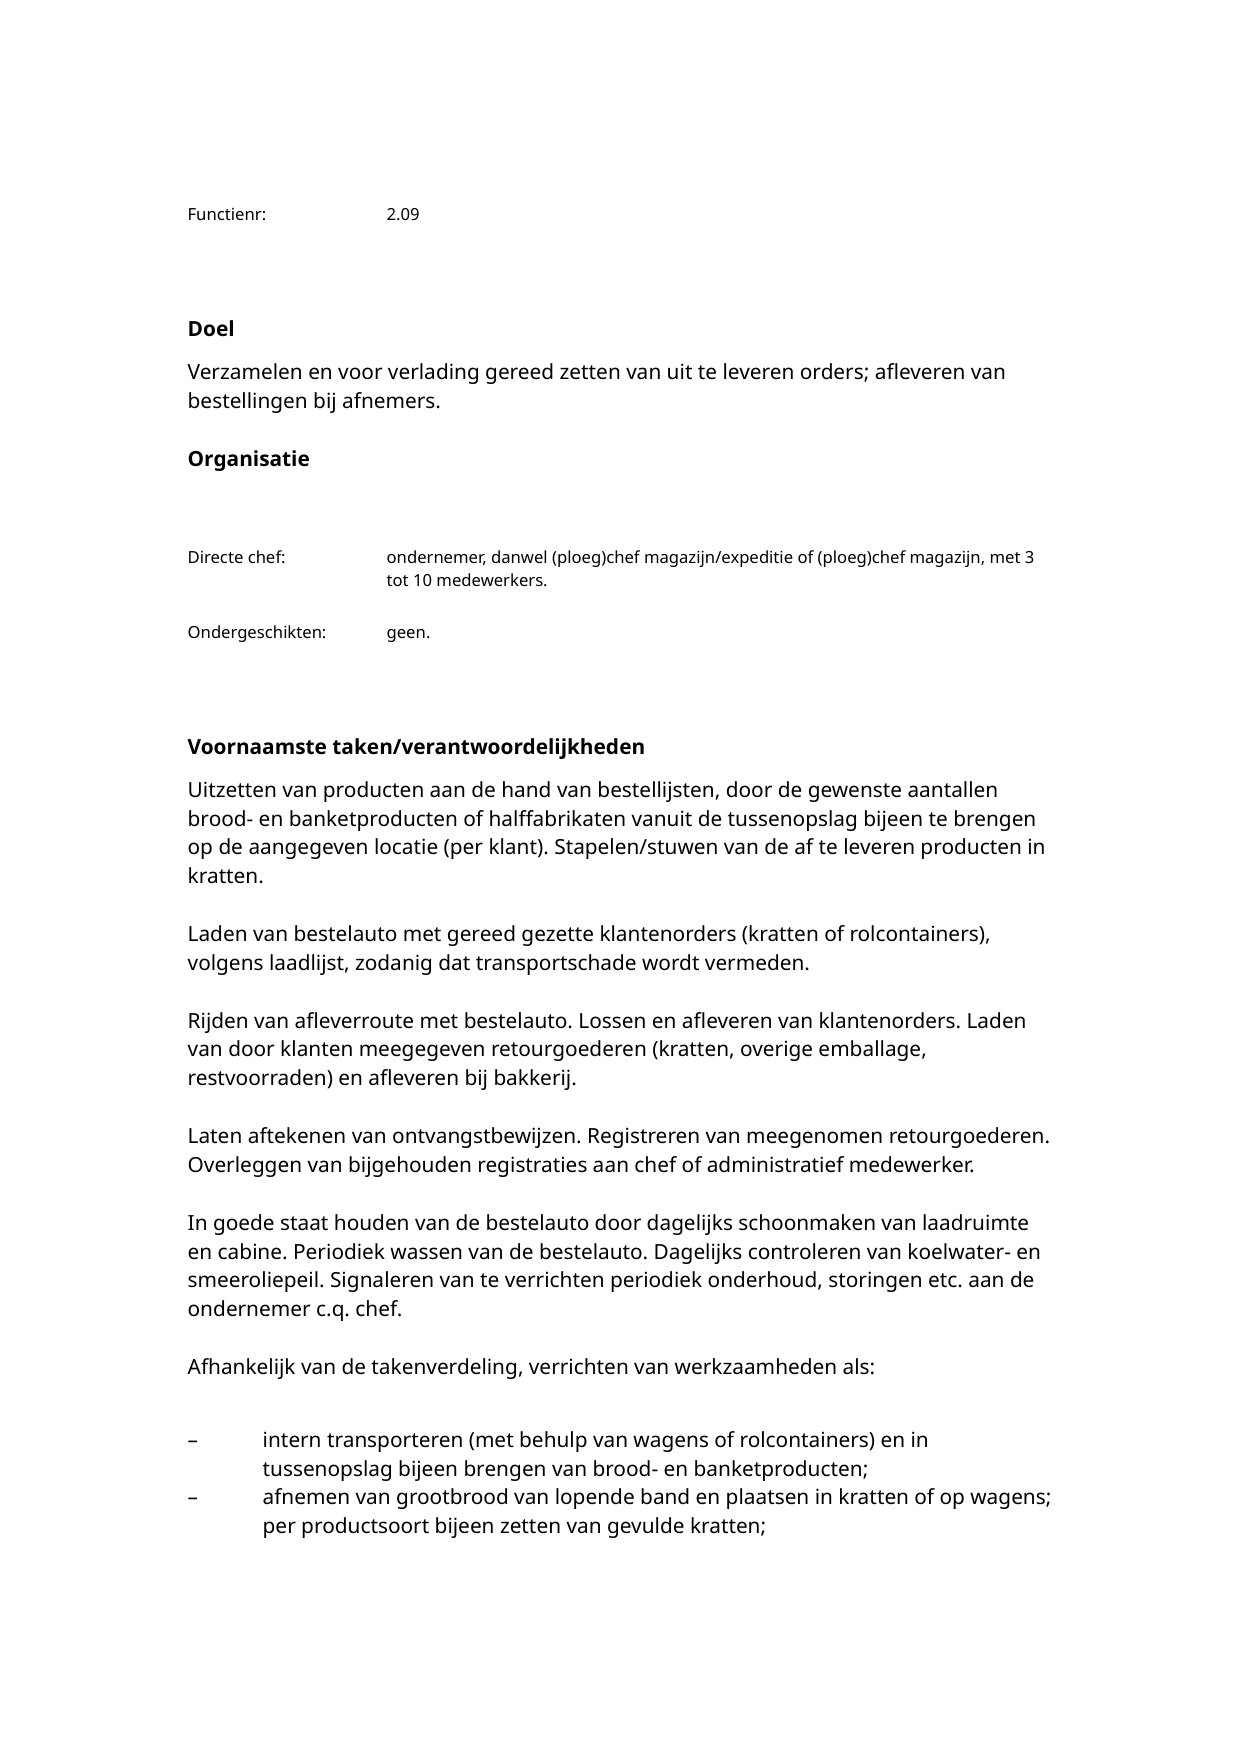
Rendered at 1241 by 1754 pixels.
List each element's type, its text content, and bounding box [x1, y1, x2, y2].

table_cell [386, 150, 1053, 203]
text Uitzetten van producten aan de hand van bestellijsten, door de gewenste aantallen brood- en banketproducten of halffabrikaten vanuit de tussenopslag bijeen te brengen op de aangegeven locatie (per klant). Stapelen/stuwen van de af te leveren producten in kratten. [187, 776, 1053, 889]
text In goede staat houden van de bestelauto door dagelijks schoonmaken van laadruimte en cabine. Periodiek wassen van de bestelauto. Dagelijks controleren van koelwater- en smeeroliepeil. Signaleren van te verrichten periodiek onderhoud, storingen etc. aan de ondernemer c.q. chef. [187, 1208, 1053, 1322]
list intern transporteren (met behulp van wagens of rolcontainers) en in tussenopslag bijeen brengen van brood- en banketproducten; [187, 1426, 1053, 1482]
table_cell Functienr: [188, 203, 386, 255]
text Rijden van afleverroute met bestelauto. Lossen en afleveren van klantenorders. Laden van door klanten meegegeven retourgoederen (kratten, overige emballage, restvoorraden) en afleveren bij bakkerij. [187, 1006, 1053, 1091]
text Laten aftekenen van ontvangstbewijzen. Registreren van meegenomen retourgoederen. Overleggen van bijgehouden registraties aan chef of administratief medewerker. [187, 1121, 1053, 1178]
text Verzamelen en voor verlading gereed zetten van uit te leveren orders; afleveren van bestellingen bij afnemers. [187, 357, 1053, 414]
table_cell Ondergeschikten: [188, 621, 386, 674]
text Laden van bestelauto met gereed gezette klantenorders (kratten of rolcontainers), volgens laadlijst, zodanig dat transportschade wordt vermeden. [187, 919, 1053, 976]
table_cell [188, 150, 386, 203]
table_header ondernemer, danwel (ploeg)chef magazijn/expeditie of (ploeg)chef magazijn, met 3 tot 10 medewerkers. [386, 546, 1053, 621]
text Organisatie [187, 444, 1053, 473]
list afnemen van grootbrood van lopende band en plaatsen in kratten of op wagens; per productsoort bijeen zetten van gevulde kratten; [187, 1482, 1053, 1539]
table_header Directe chef: [188, 546, 386, 621]
table_cell geen. [386, 621, 1053, 674]
text Afhankelijk van de takenverdeling, verrichten van werkzaamheden als: [187, 1352, 1053, 1381]
text Doel [187, 314, 1053, 342]
table_cell 2.09 [386, 203, 1053, 255]
text Voornaamste taken/verantwoordelijkheden [187, 732, 1053, 761]
